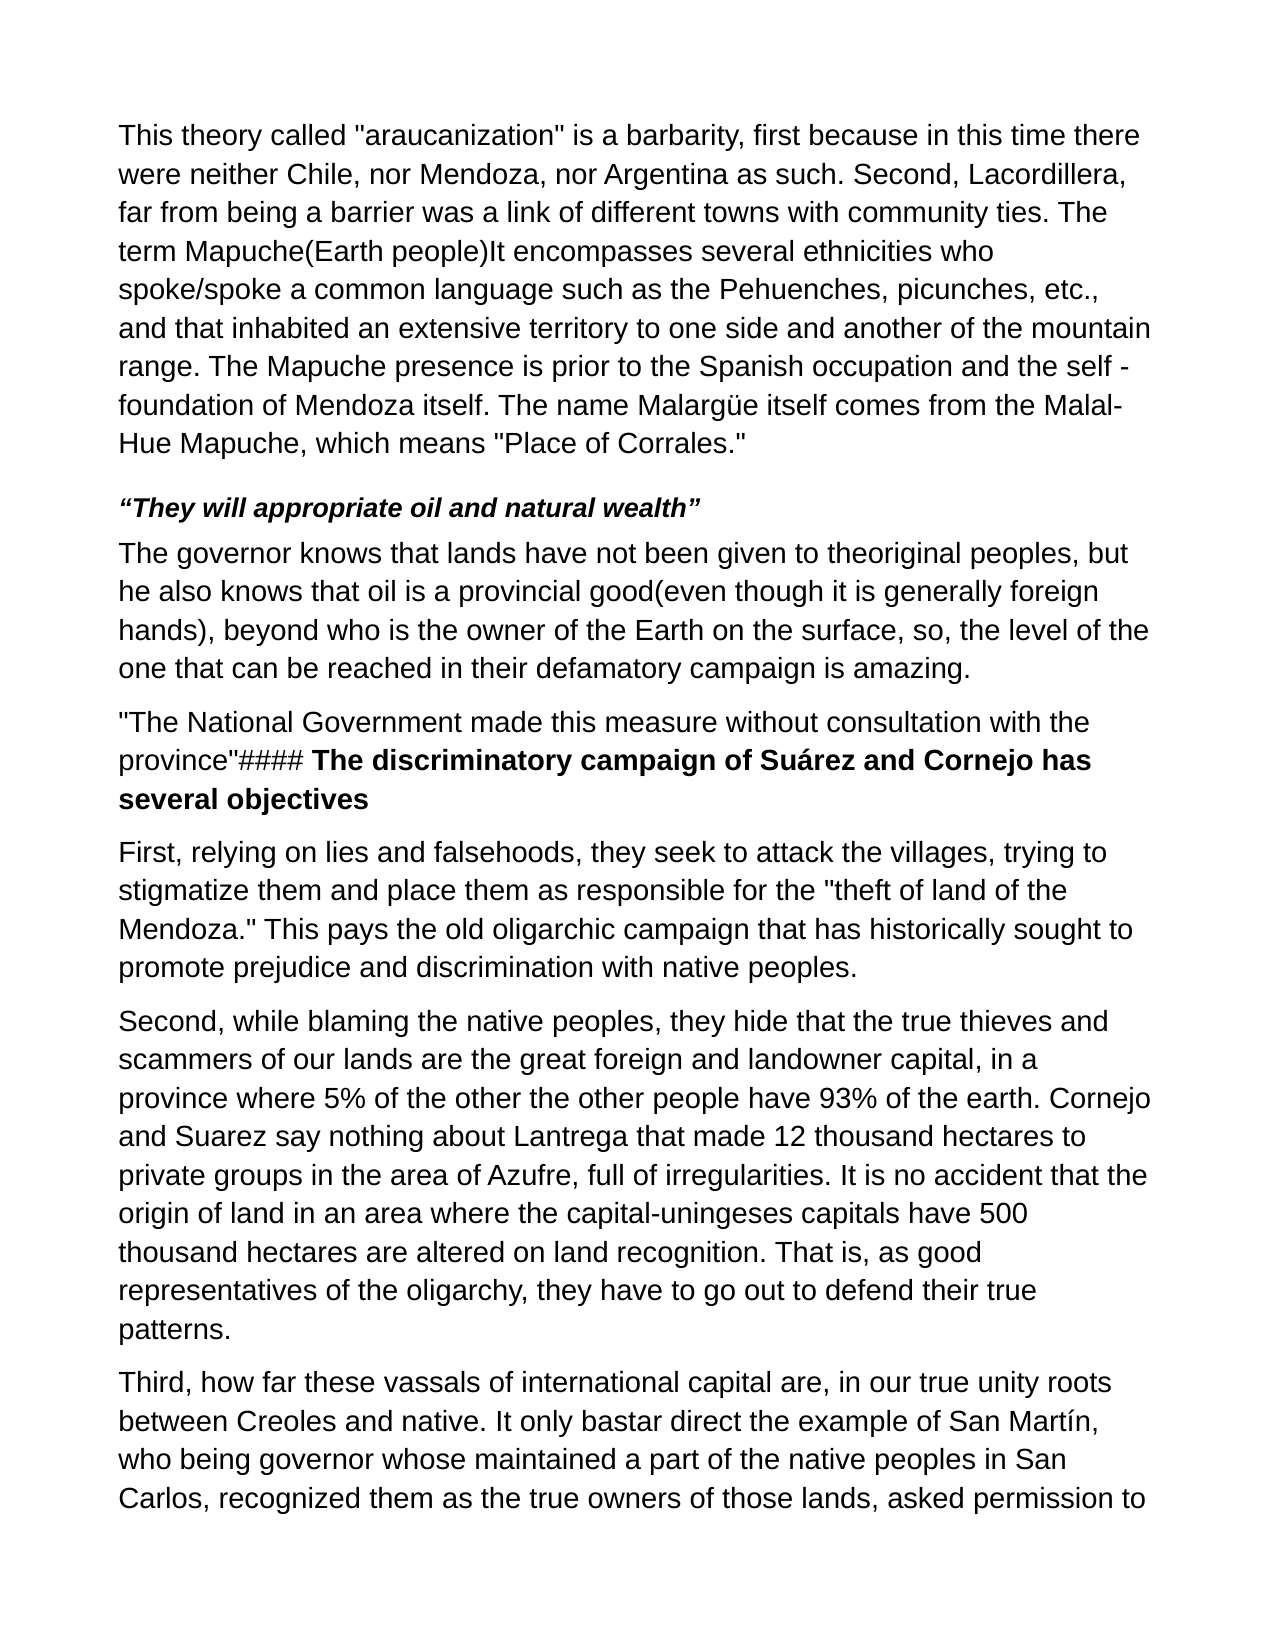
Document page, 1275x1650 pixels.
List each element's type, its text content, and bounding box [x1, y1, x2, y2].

text The governor knows that lands have not been given to theoriginal peoples, but he also knows that oil is a provincial good(even though it is generally foreign hands), beyond who is the owner of the Earth on the surface, so, the level of the one that can be reached in their defamatory campaign is amazing. [118, 536, 1157, 685]
subtitle “They will appropriate oil and natural wealth” [118, 492, 1157, 523]
text Second, while blaming the native peoples, they hide that the true thieves and scammers of our lands are the great foreign and landowner capital, in a province where 5% of the other the other people have 93% of the earth. Cornejo and Suarez say nothing about Lantrega that made 12 thousand hectares to private groups in the area of Azufre, full of irregularities. It is no accident that the origin of land in an area where the capital-uningeses capitals have 500 thousand hectares are altered on land recognition. That is, as good representatives of the oligarchy, they have to go out to defend their true patterns. [118, 1003, 1157, 1345]
text This theory called "araucanization" is a barbarity, first because in this time there were neither Chile, nor Mendoza, nor Argentina as such. Second, Lacordillera, far from being a barrier was a link of different towns with community ties. The term Mapuche(Earth people)It encompasses several ethnicities who spoke/spoke a common language such as the Pehuenches, picunches, etc., and that inhabited an extensive territory to one side and another of the mountain range. The Mapuche presence is prior to the Spanish occupation and the self -foundation of Mendoza itself. The name Malargüe itself comes from the Malal-Hue Mapuche, which means "Place of Corrales." [118, 118, 1157, 460]
text First, relying on lies and falsehoods, they seek to attack the villages, trying to stigmatize them and place them as responsible for the "theft of land of the Mendoza." This pays the old oligarchic campaign that has historically sought to promote prejudice and discrimination with native peoples. [118, 835, 1157, 984]
text Third, how far these vassals of international capital are, in our true unity roots between Creoles and native. It only bastar direct the example of San Martín, who being governor whose maintained a part of the native peoples in San Carlos, recognized them as the true owners of those lands, asked permission to [118, 1365, 1157, 1514]
text "The National Government made this measure without consultation with the province"#### The discriminatory campaign of Suárez and Cornejo has several objectives [118, 704, 1157, 815]
